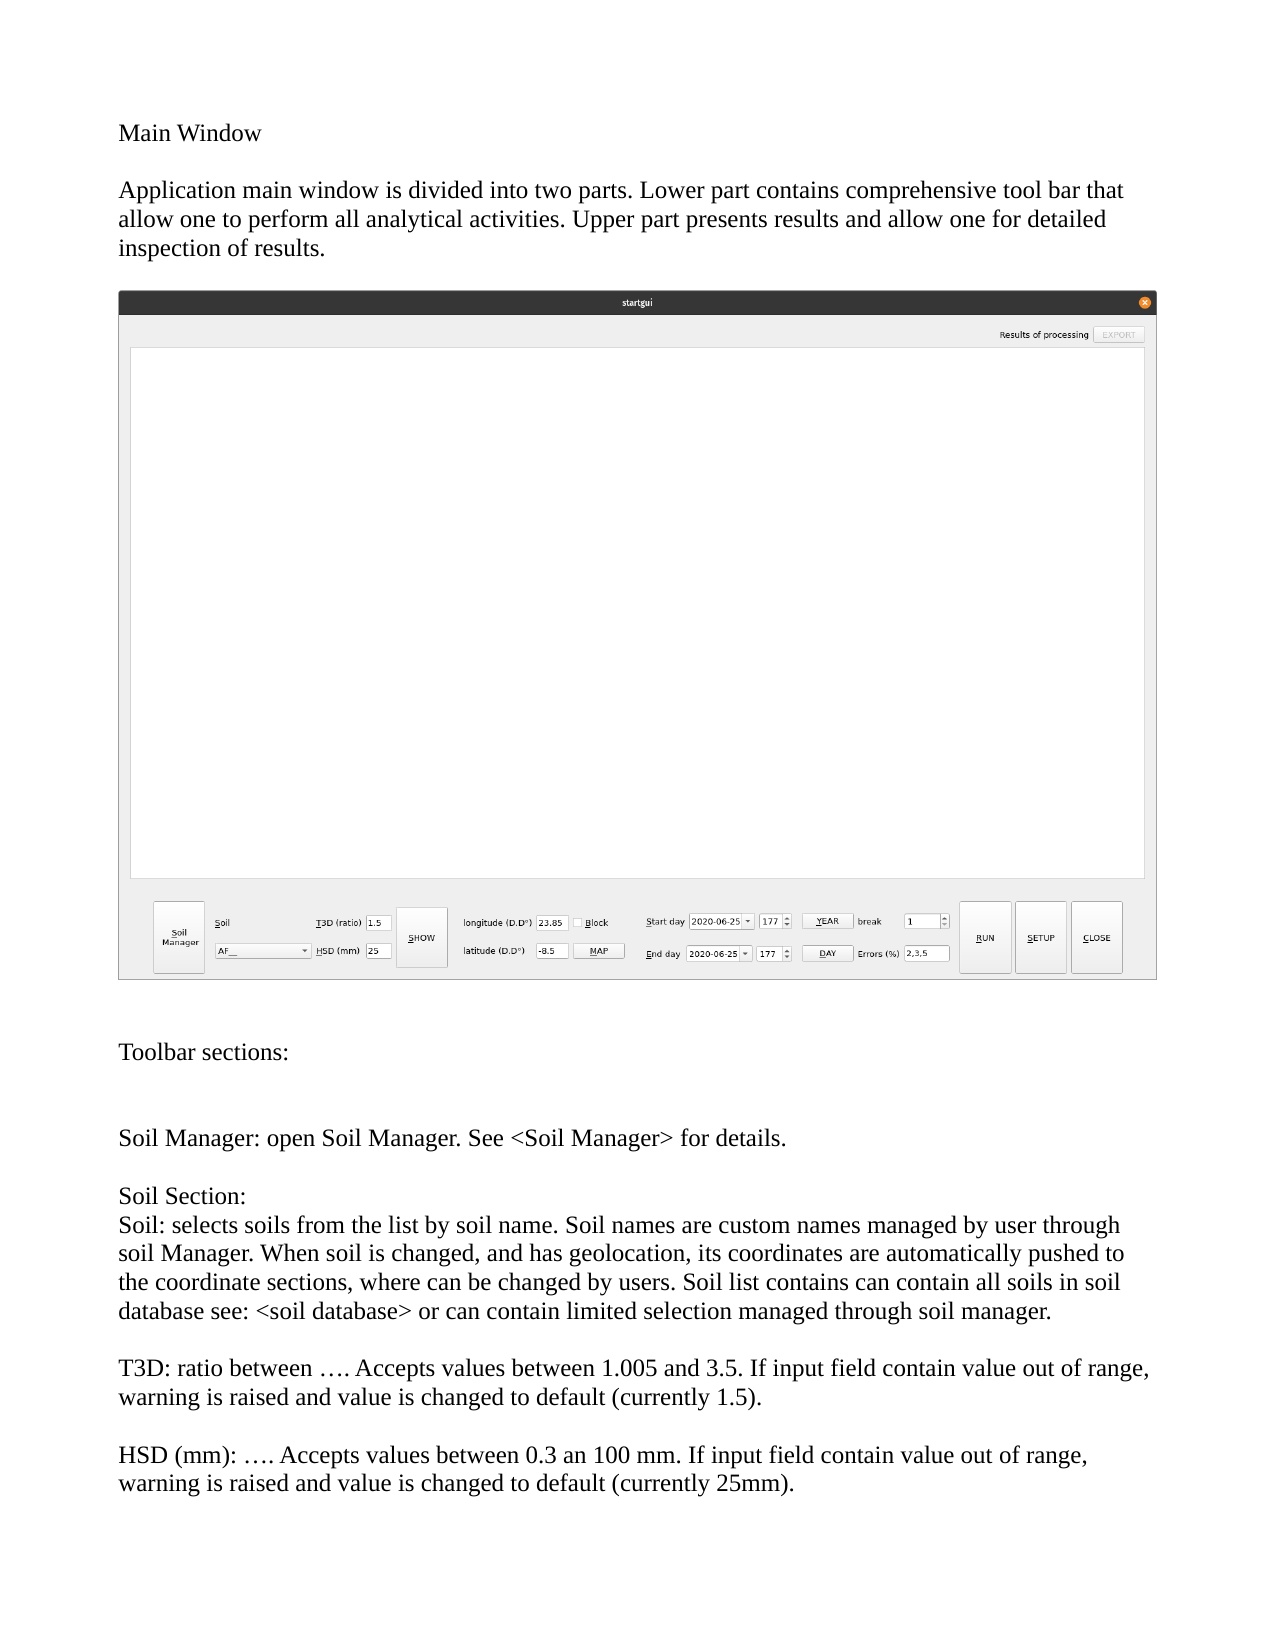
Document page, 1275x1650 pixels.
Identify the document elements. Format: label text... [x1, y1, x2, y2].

text Soil Section: [118, 1181, 1157, 1210]
text T3D: ratio between …. Accepts values between 1.005 and 3.5. If input field contain value out of range, warning is raised and value is changed to default (currently 1.5). [118, 1353, 1157, 1411]
text Soil Manager: open Soil Manager. See <Soil Manager> for details. [118, 1123, 1157, 1152]
text HSD (mm): …. Accepts values between 0.3 an 100 mm. If input field contain value out of range, warning is raised and value is changed to default (currently 25mm). [118, 1440, 1157, 1497]
picture [118, 290, 1157, 980]
text Soil: selects soils from the list by soil name. Soil names are custom names managed by user through soil Manager. When soil is changed, and has geolocation, its coordinates are automatically pushed to the coordinate sections, where can be changed by users. Soil list contains can contain all soils in soil database see: <soil database> or can contain limited selection managed through soil manager. [118, 1210, 1157, 1325]
text Toolbar sections: [118, 1037, 1157, 1066]
text Main Window [118, 118, 1157, 147]
text Application main window is divided into two parts. Lower part contains comprehensive tool bar that allow one to perform all analytical activities. Upper part presents results and allow one for detailed inspection of results. [118, 176, 1157, 262]
